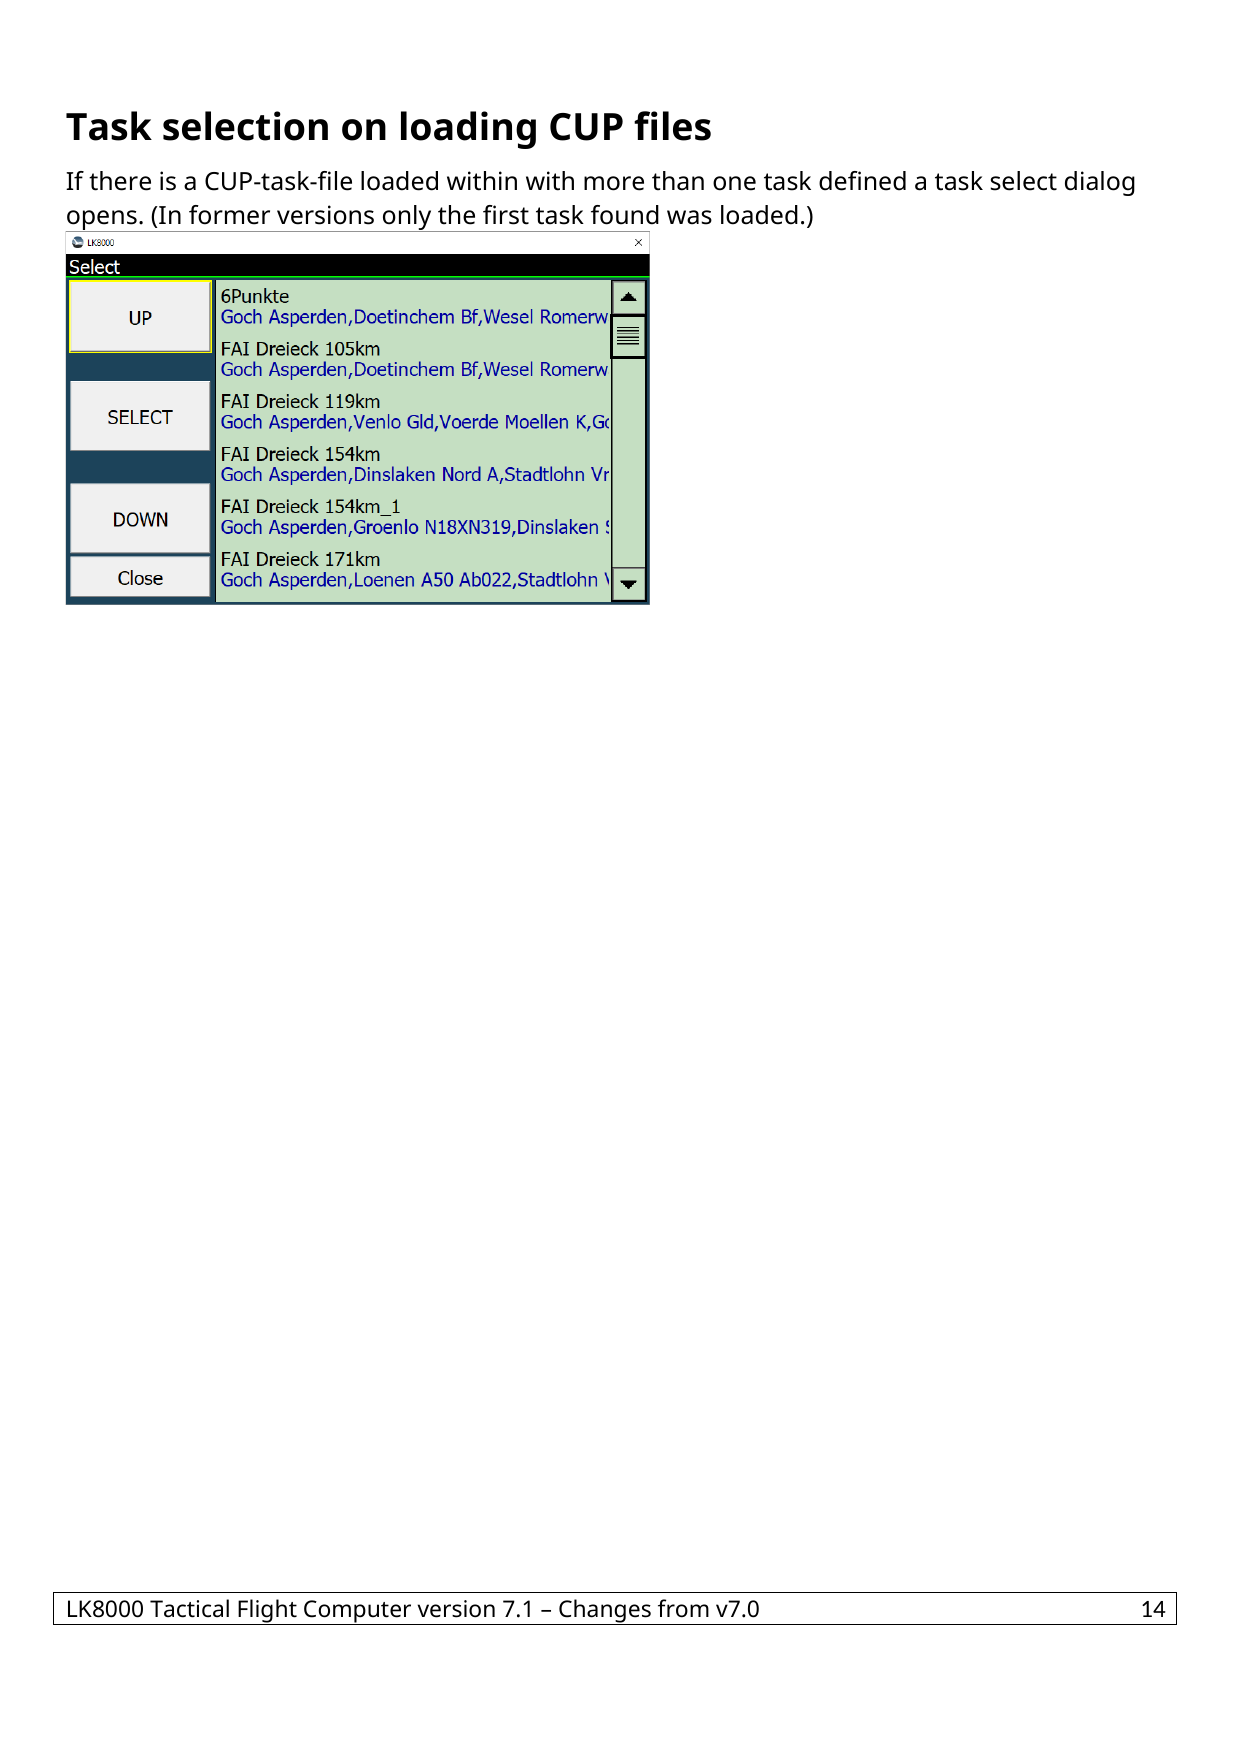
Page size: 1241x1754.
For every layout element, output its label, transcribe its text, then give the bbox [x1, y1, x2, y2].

text If there is a CUP-task-file loaded within with more than one task defined a task select dialog opens. (In former versions only the first task found was loaded.) [66, 163, 1181, 232]
subtitle Task selection on loading CUP files [66, 100, 1181, 151]
picture [65, 231, 650, 605]
